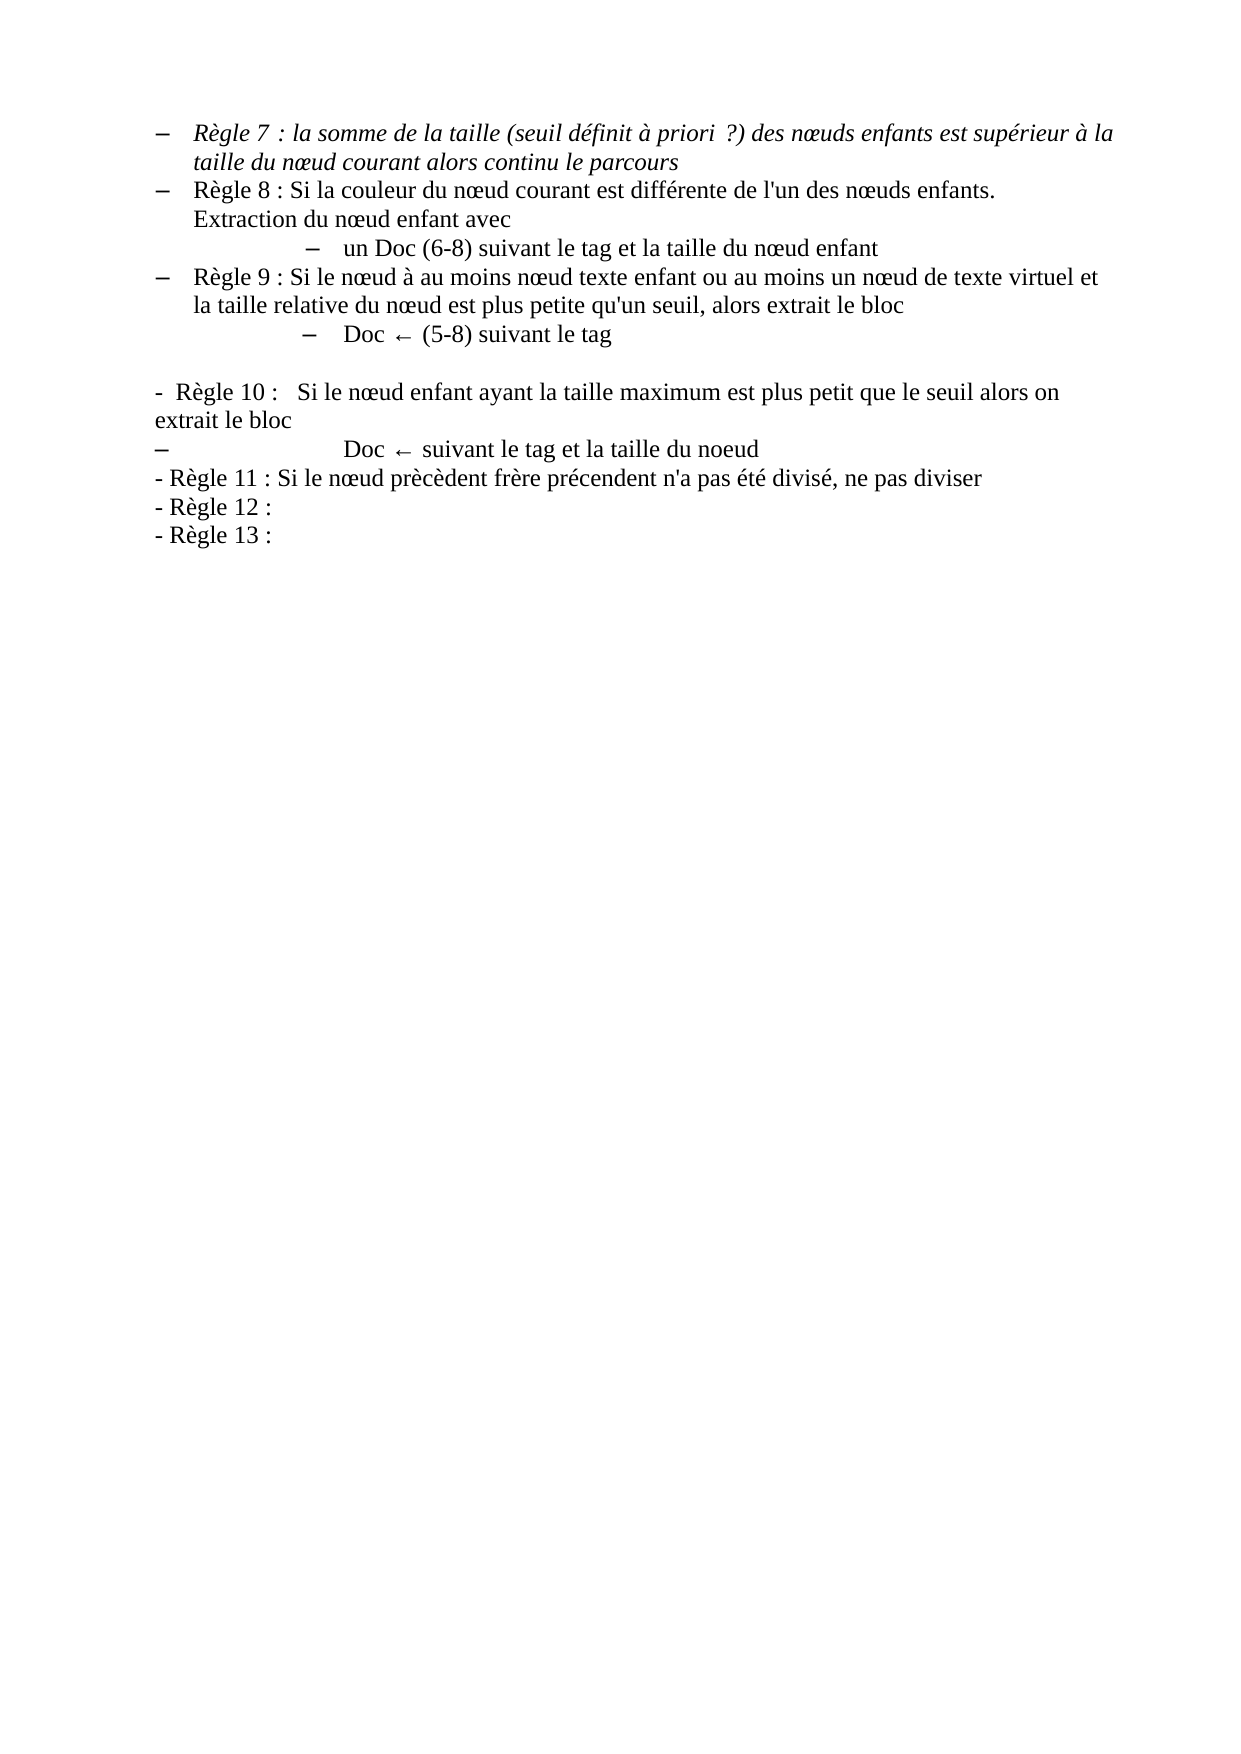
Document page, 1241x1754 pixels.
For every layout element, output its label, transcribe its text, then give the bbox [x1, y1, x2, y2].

list - Règle 11 : Si le nœud prècèdent frère précendent n'a pas été divisé, ne pas diviser [154, 463, 1122, 492]
text - Règle 13 : [154, 521, 1122, 549]
list - Règle 12 : [154, 492, 1122, 521]
list - Règle 10 : Si le nœud enfant ayant la taille maximum est plus petit que le seuil alors on extrait le bloc [154, 377, 1122, 434]
list Extraction du nœud enfant avec [156, 204, 1122, 233]
list Doc ← (5-8) suivant le tag [302, 319, 1122, 348]
list un Doc (6-8) suivant le tag et la taille du nœud enfant [306, 233, 1122, 262]
list Règle 9 : Si le nœud à au moins nœud texte enfant ou au moins un nœud de texte virtuel et la taille relative du nœud est plus petite qu'un seuil, alors extrait le bloc [156, 262, 1122, 319]
list Doc ← suivant le tag et la taille du noeud [154, 434, 1122, 463]
list Règle 8 : Si la couleur du nœud courant est différente de l'un des nœuds enfants. [156, 176, 1122, 204]
list Règle 7 : la somme de la taille (seuil définit à priori ?) des nœuds enfants est supérieur à la taille du nœud courant alors continu le parcours [156, 118, 1122, 176]
